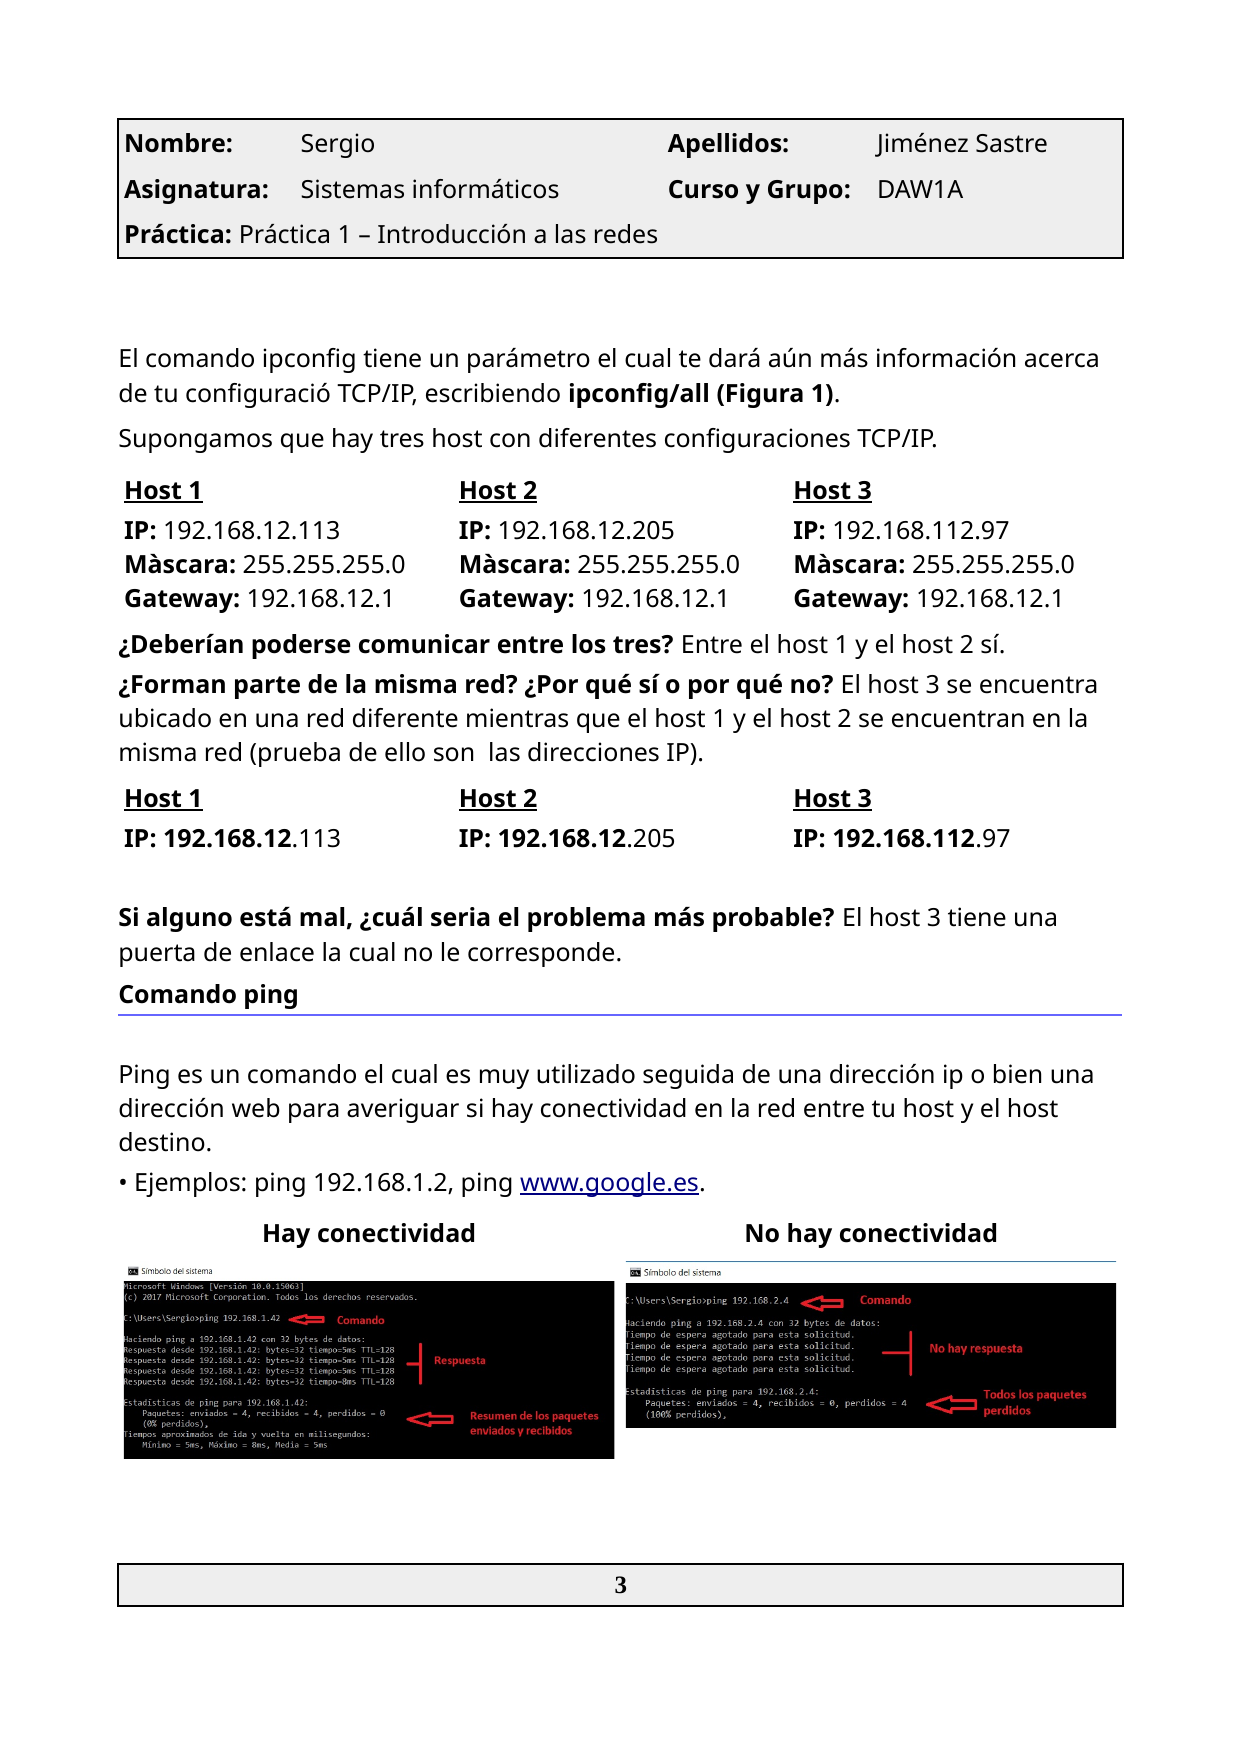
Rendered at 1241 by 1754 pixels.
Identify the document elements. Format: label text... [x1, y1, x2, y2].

text Supongamos que hay tres host con diferentes configuraciones TCP/IP. [118, 421, 1122, 455]
table_header Host 1 IP: 192.168.12.113 Màscara: 255.255.255.0 Gateway: 192.168.12.1 [118, 467, 453, 621]
text Ping es un comando el cual es muy utilizado seguida de una dirección ip o bien una dirección web para averiguar si hay conectividad en la red entre tu host y el host destino. [118, 1056, 1122, 1158]
text ¿Forman parte de la misma red? ¿Por qué sí o por qué no? El host 3 se encuentra ubicado en una red diferente mientras que el host 1 y el host 2 se encuentran en la misma red (prueba de ello son las direcciones IP). [118, 666, 1122, 769]
table_header No hay conectividad [620, 1210, 1122, 1256]
text Comando ping [118, 977, 1122, 1011]
text Si alguno está mal, ¿cuál seria el problema más probable? El host 3 tiene una puerta de enlace la cual no le corresponde. [118, 900, 1122, 968]
table_header Host 3 IP: 192.168.112.97 [788, 775, 1122, 894]
table_cell [620, 1256, 1122, 1499]
text ¿Deberían poderse comunicar entre los tres? Entre el host 1 y el host 2 sí. [118, 626, 1122, 661]
text El comando ipconfig tiene un parámetro el cual te dará aún más información acerca de tu configuració TCP/IP, escribiendo ipconfig/all (Figura 1). [118, 341, 1122, 409]
picture [625, 1261, 1117, 1428]
table_header Host 2 IP: 192.168.12.205 Màscara: 255.255.255.0 Gateway: 192.168.12.1 [453, 467, 787, 621]
table_header Host 2 IP: 192.168.12.205 [453, 775, 787, 894]
table_header Host 1 IP: 192.168.12.113 [118, 775, 453, 894]
table_cell [118, 1256, 620, 1499]
text • Ejemplos: ping 192.168.1.2, ping www.google.es. [118, 1164, 1122, 1198]
table_header [118, 1016, 1122, 1056]
picture [123, 1261, 615, 1459]
table_header Hay conectividad [118, 1210, 620, 1256]
table_header Host 3 IP: 192.168.112.97 Màscara: 255.255.255.0 Gateway: 192.168.12.1 [788, 467, 1122, 621]
